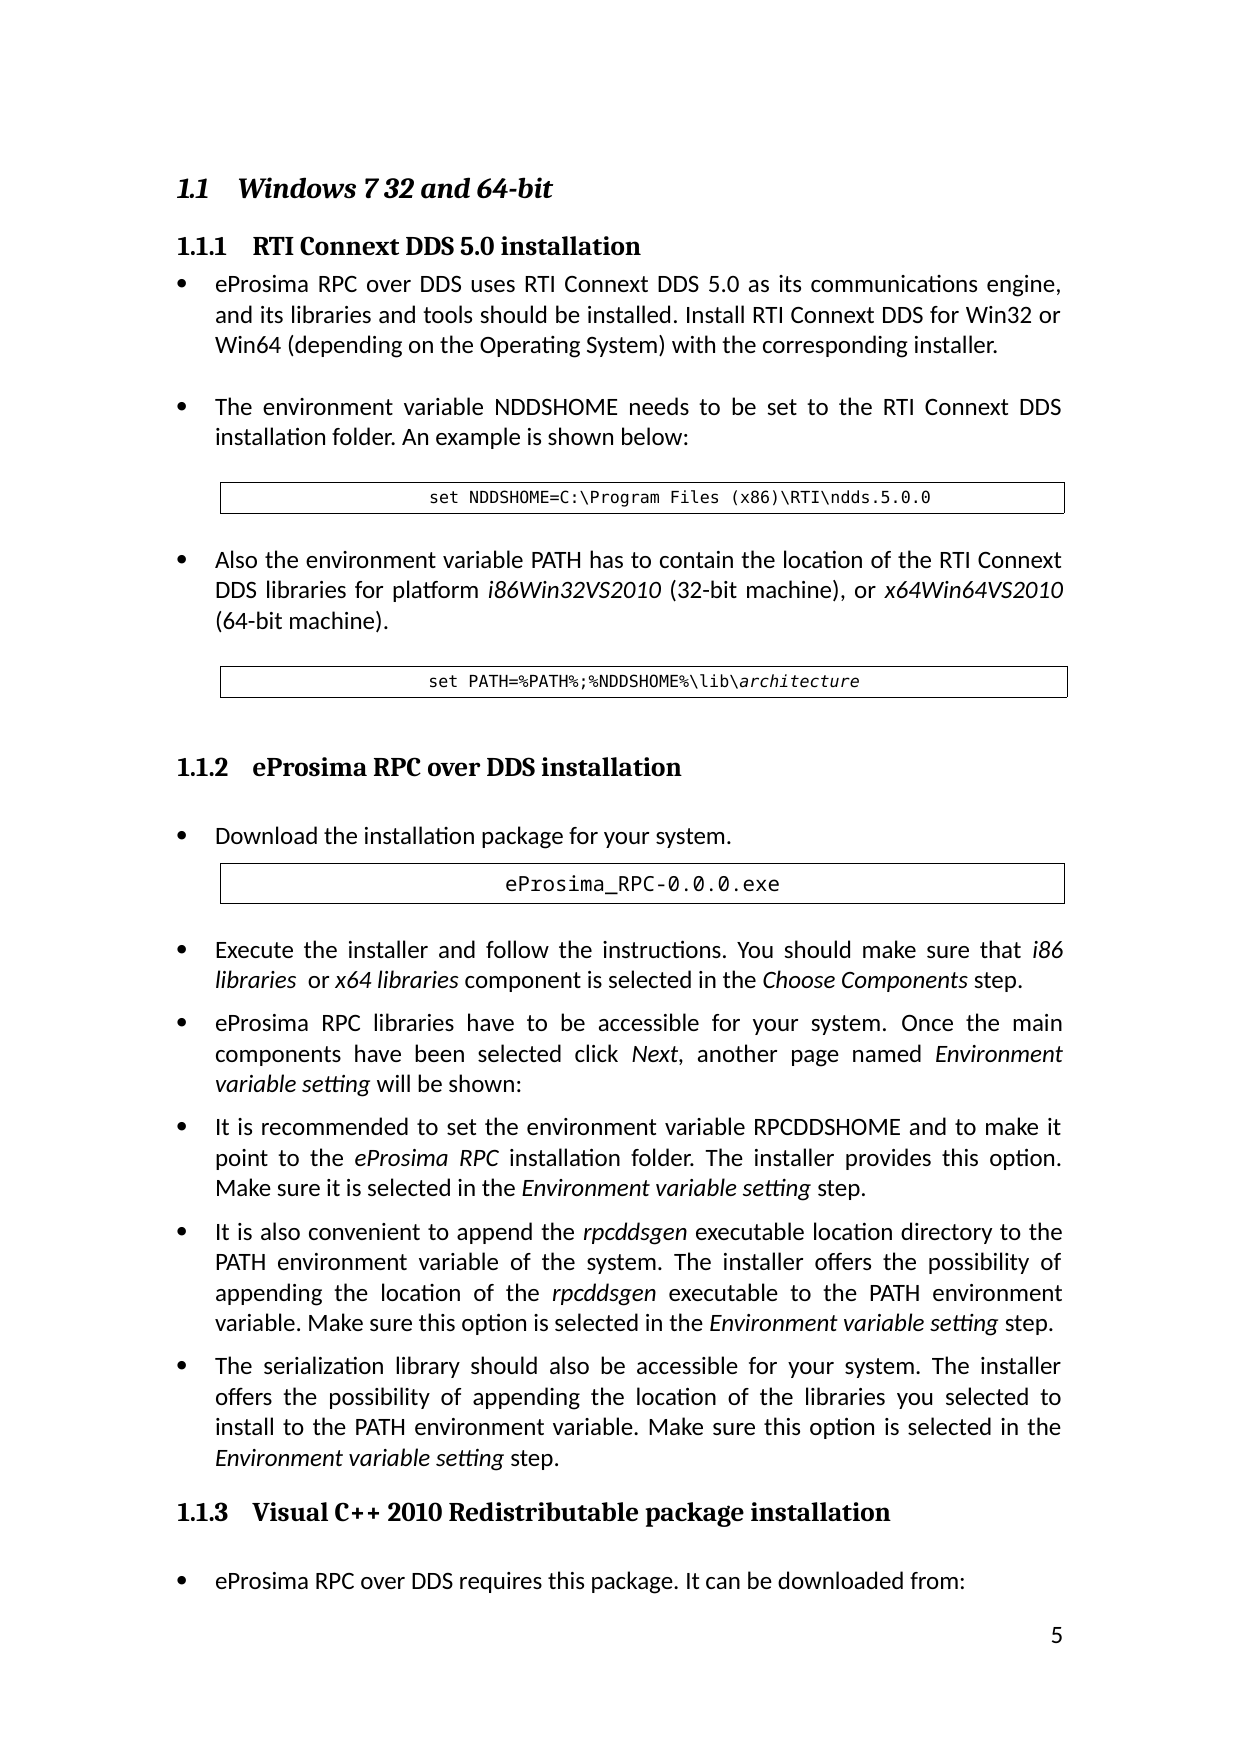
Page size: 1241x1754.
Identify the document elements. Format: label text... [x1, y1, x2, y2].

list Also the environment variable PATH has to contain the location of the RTI Connext DDS libraries for platform i86Win32VS2010 (32-bit machine), or x64Win64VS2010 (64-bit machine). [177, 544, 1063, 635]
table_header set PATH=%PATH%;%NDDSHOME%\lib\architecture [221, 667, 1067, 697]
list Download the installation package for your system. [177, 820, 1063, 851]
subtitle RTI Connext DDS 5.0 installation [177, 231, 1063, 262]
list eProsima RPC libraries have to be accessible for your system. Once the main components have been selected click Next, another page named Environment variable setting will be shown: [177, 1007, 1063, 1099]
subtitle Visual C++ 2010 Redistributable package installation [177, 1497, 1063, 1528]
subtitle eProsima RPC over DDS installation [177, 752, 1063, 783]
list eProsima RPC over DDS uses RTI Connext DDS 5.0 as its communications engine, and its libraries and tools should be installed. Install RTI Connext DDS for Win32 or Win64 (depending on the Operating System) with the corresponding installer. [177, 268, 1063, 360]
list The serialization library should also be accessible for your system. The installer offers the possibility of appending the location of the libraries you selected to install to the PATH environment variable. Make sure this option is selected in the Environment variable setting step. [177, 1350, 1063, 1472]
table_header set NDDSHOME=C:\Program Files (x86)\RTI\ndds.5.0.0 [221, 483, 1064, 513]
table_header eProsima_RPC-0.0.0.exe [221, 864, 1064, 903]
list Execute the installer and follow the instructions. You should make sure that i86 libraries or x64 libraries component is selected in the Choose Components step. [177, 934, 1063, 995]
list eProsima RPC over DDS requires this package. It can be downloaded from: [177, 1565, 1063, 1596]
list The environment variable NDDSHOME needs to be set to the RTI Connext DDS installation folder. An example is shown below: [177, 391, 1063, 452]
list It is also convenient to append the rpcddsgen executable location directory to the PATH environment variable of the system. The installer offers the possibility of appending the location of the rpcddsgen executable to the PATH environment variable. Make sure this option is selected in the Environment variable setting step. [177, 1216, 1063, 1338]
list It is recommended to set the environment variable RPCDDSHOME and to make it point to the eProsima RPC installation folder. The installer provides this option. Make sure it is selected in the Environment variable setting step. [177, 1112, 1063, 1203]
subtitle Windows 7 32 and 64-bit [177, 173, 1063, 206]
